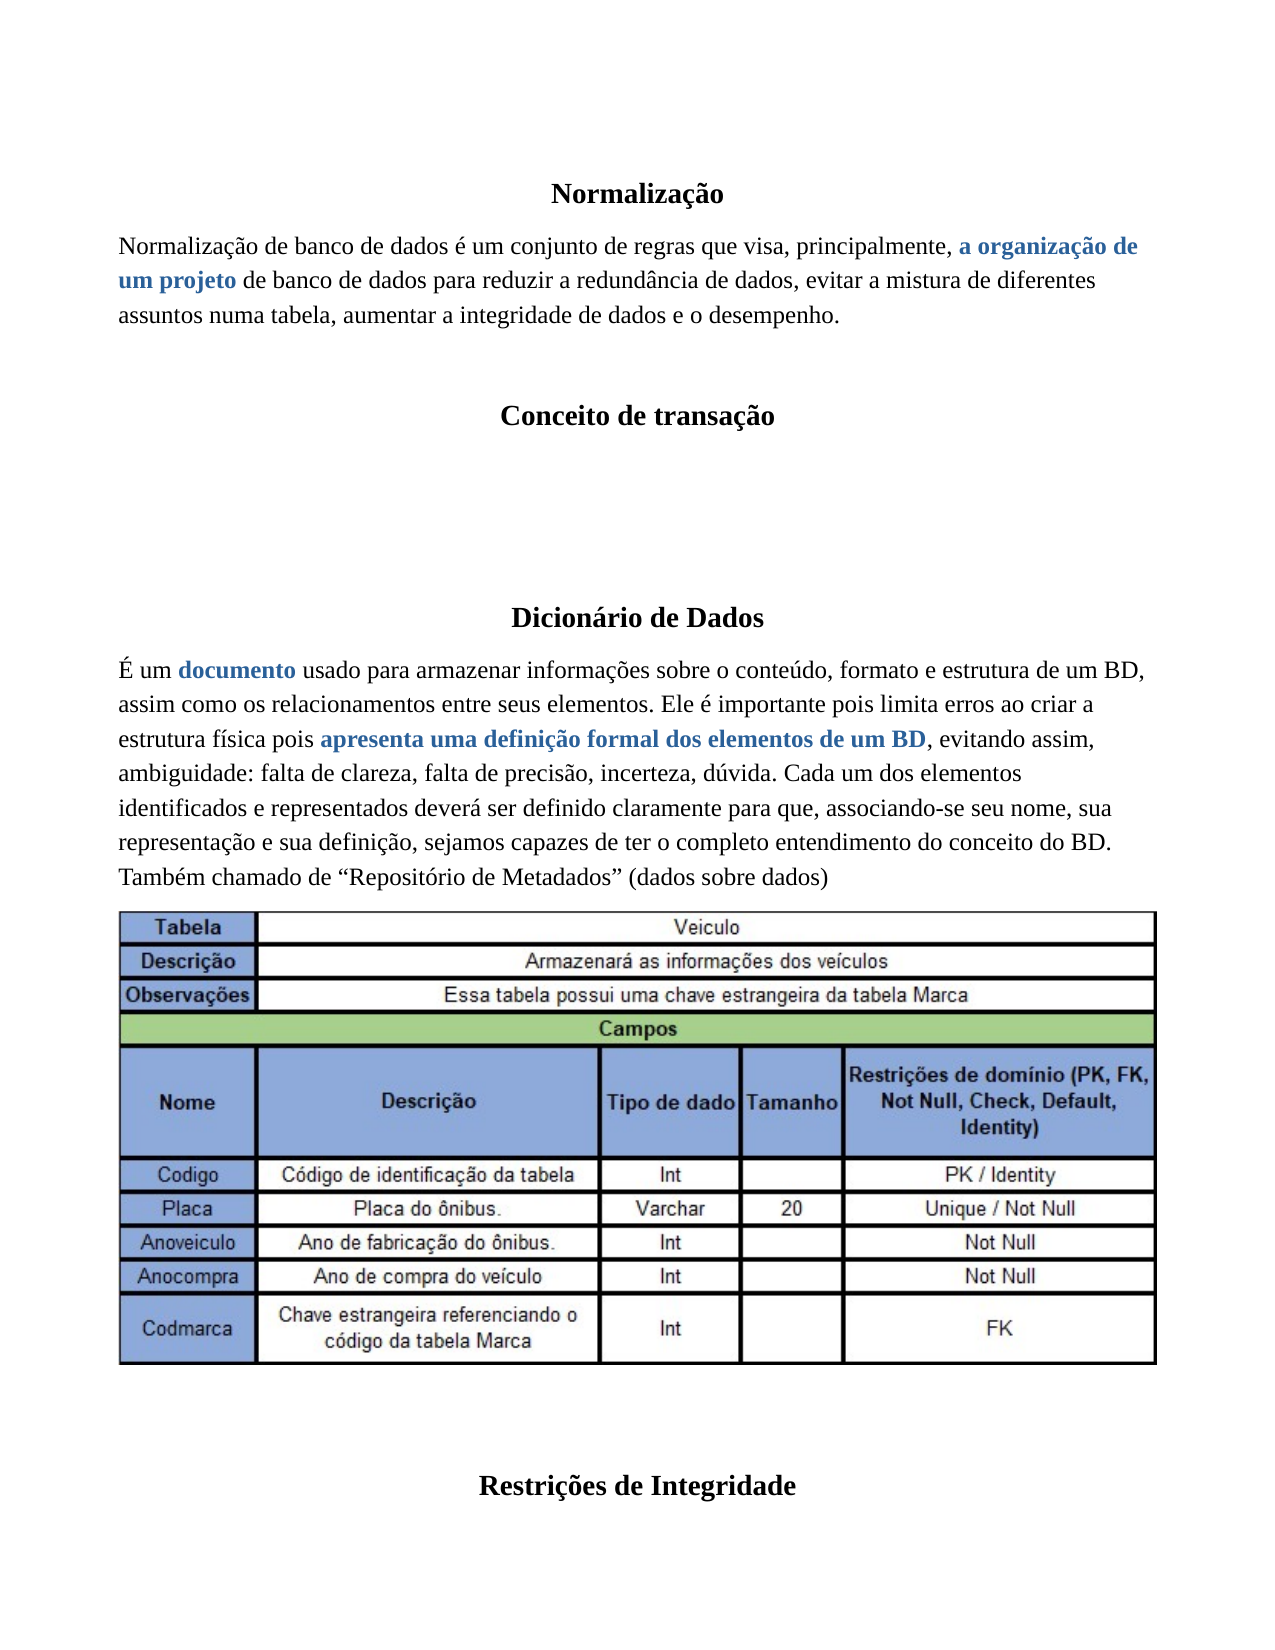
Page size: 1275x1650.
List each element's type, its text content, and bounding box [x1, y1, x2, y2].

text É um documento usado para armazenar informações sobre o conteúdo, formato e estrutura de um BD, assim como os relacionamentos entre seus elementos. Ele é importante pois limita erros ao criar a estrutura física pois apresenta uma definição formal dos elementos de um BD, evitando assim, ambiguidade: falta de clareza, falta de precisão, incerteza, dúvida. Cada um dos elementos identificados e representados deverá ser definido claramente para que, associando-se seu nome, sua representação e sua definição, sejamos capazes de ter o completo entendimento do conceito do BD. Também chamado de “Repositório de Metadados” (dados sobre dados) [118, 655, 1157, 891]
text Conceito de transação [118, 398, 1157, 432]
text Normalização [118, 176, 1157, 210]
text Normalização de banco de dados é um conjunto de regras que visa, principalmente, a organização de um projeto de banco de dados para reduzir a redundância de dados, evitar a mistura de diferentes assuntos numa tabela, aumentar a integridade de dados e o desempenho. [118, 231, 1157, 329]
text Dicionário de Dados [118, 600, 1157, 634]
picture [118, 911, 1157, 1365]
text Restrições de Integridade [118, 1468, 1157, 1502]
